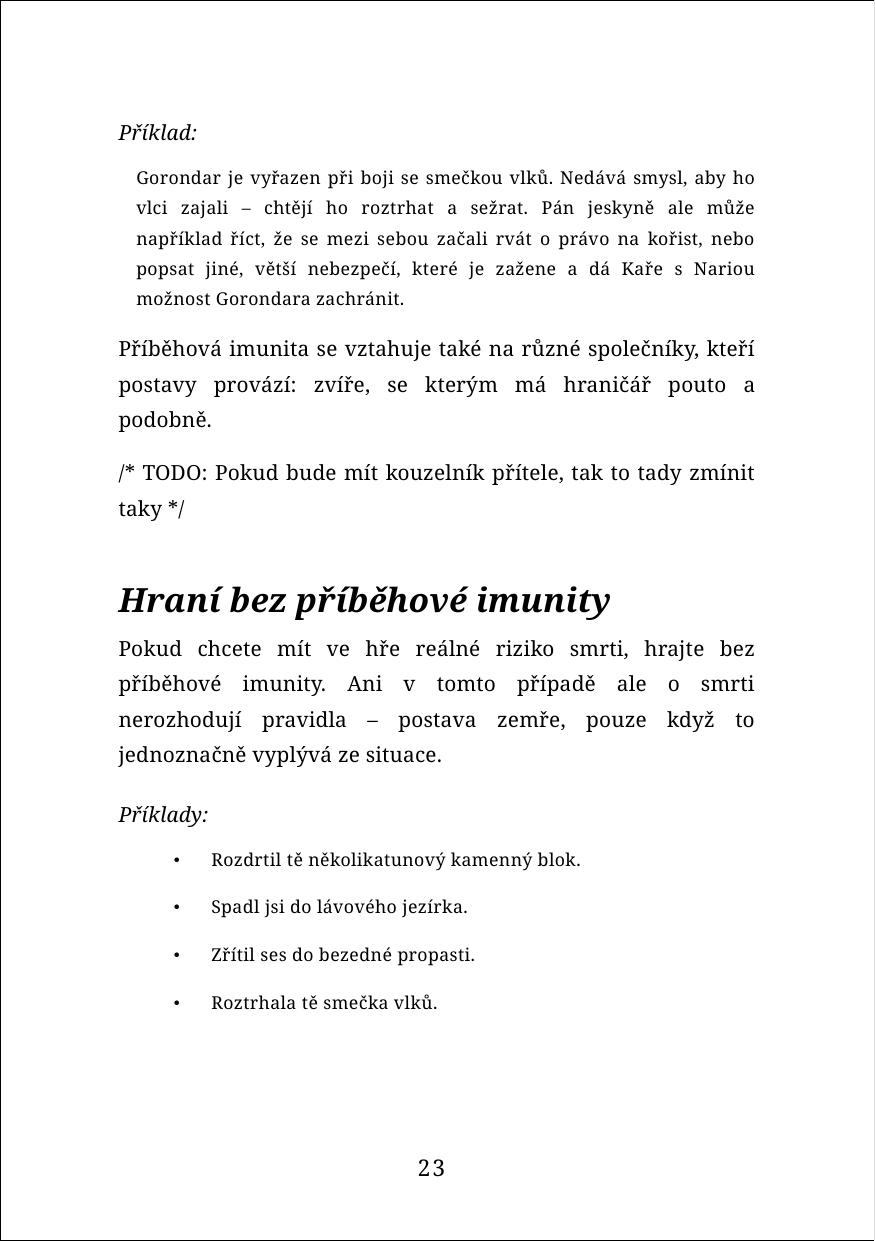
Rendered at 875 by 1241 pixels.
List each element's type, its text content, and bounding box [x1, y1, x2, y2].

subtitle Hraní bez příběhové imunity [118, 577, 756, 622]
text Pokud chcete mít ve hře reálné riziko smrti, hrajte bez příběhové imunity. Ani v tomto případě ale o smrti nerozhodují pravidla – postava zemře, pouze když to jednoznačně vyplývá ze situace. [118, 634, 756, 769]
list Rozdrtil tě několikatunový kamenný blok. [173, 847, 756, 871]
list Zřítil ses do bezedné propasti. [173, 943, 756, 967]
text Příklad: [118, 118, 756, 147]
list Roztrhala tě smečka vlků. [173, 991, 756, 1015]
text Příklady: [118, 800, 756, 828]
text Gorondar je vyřazen při boji se smečkou vlků. Nedává smysl, aby ho vlci zajali – chtějí ho roztrhat a sežrat. Pán jeskyně ale může například říct, že se mezi sebou začali rvát o právo na kořist, nebo popsat jiné, větší nebezpečí, které je zažene a dá Kaře s Nariou možnost Gorondara zachránit. [136, 166, 756, 311]
list Spadl jsi do lávového jezírka. [173, 895, 756, 919]
text /* TODO: Pokud bude mít kouzelník přítele, tak to tady zmínit taky */ [118, 458, 756, 522]
text Příběhová imunita se vztahuje také na různé společníky, kteří postavy provází: zvíře, se kterým má hraničář pouto a podobně. [118, 334, 756, 434]
